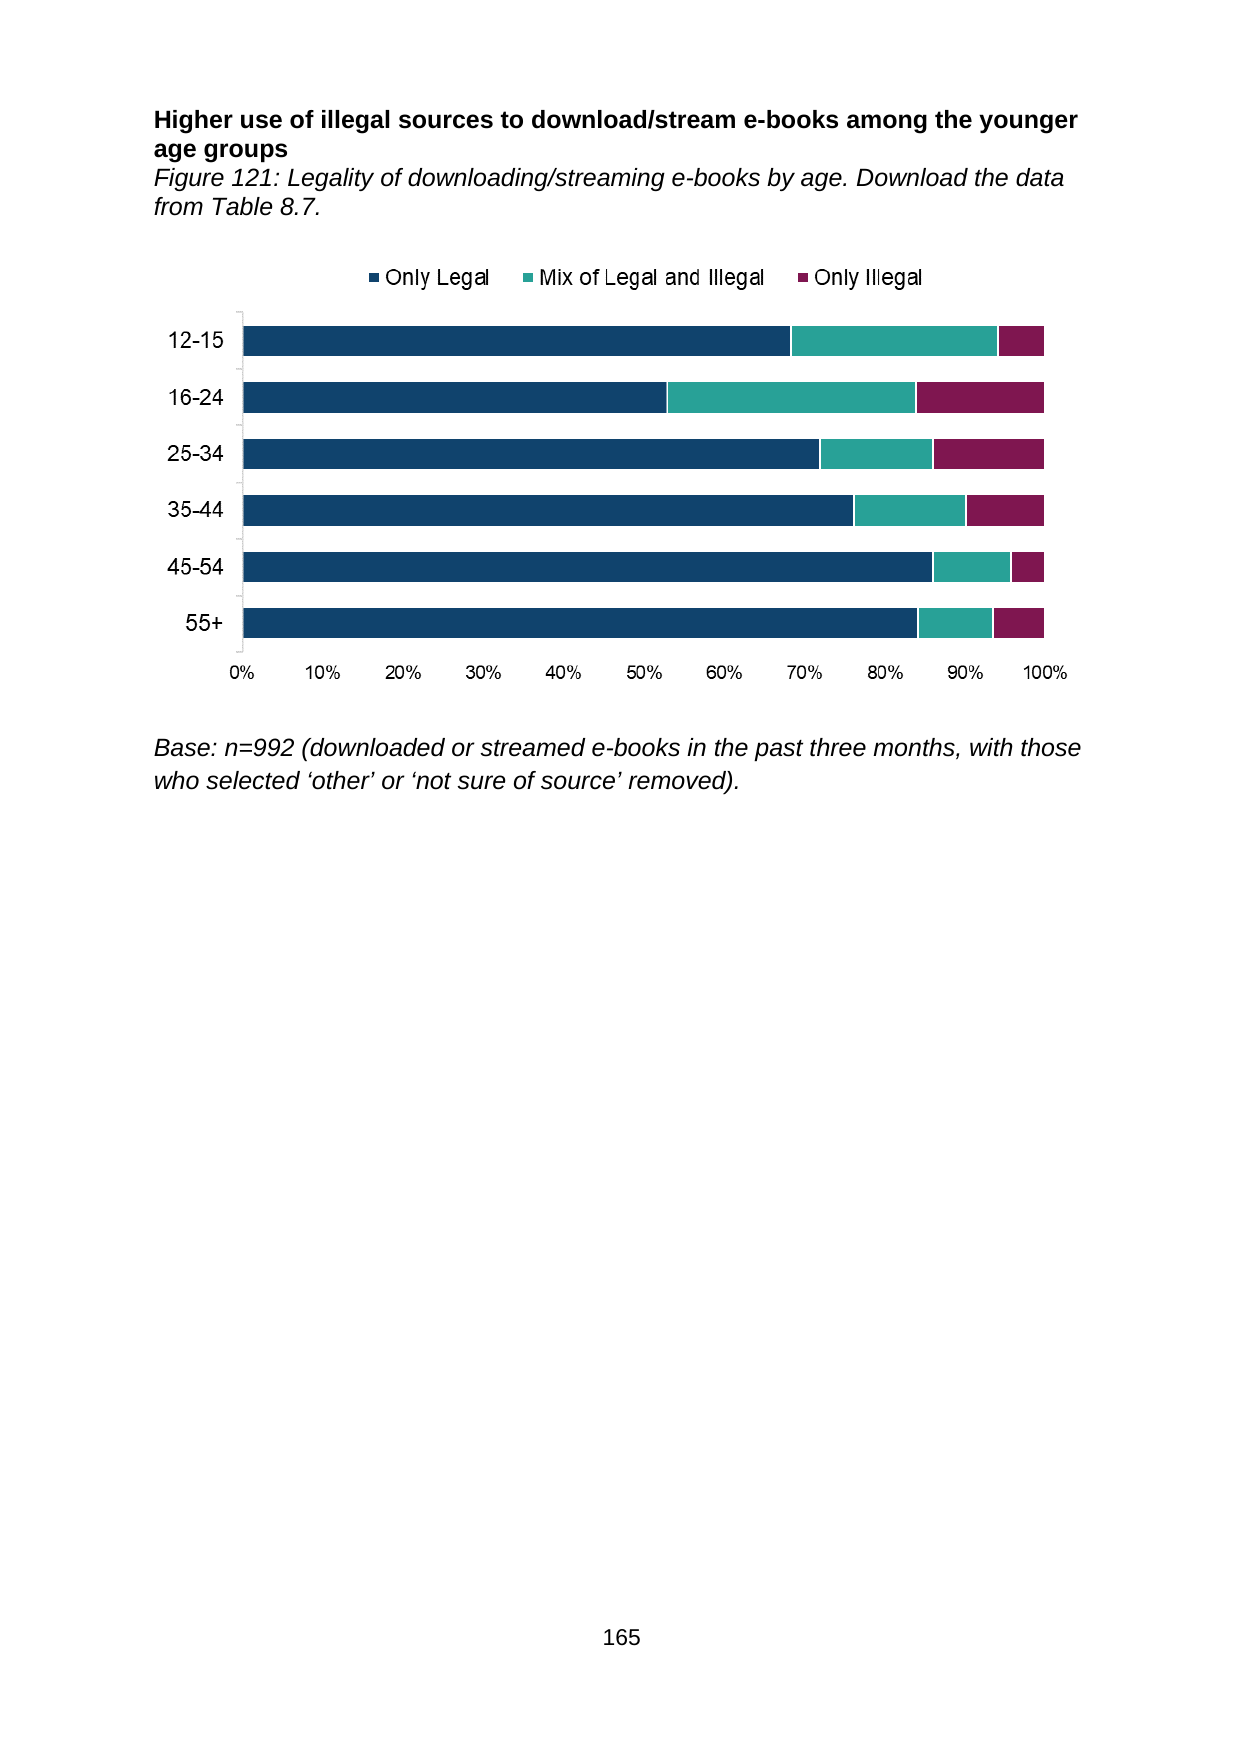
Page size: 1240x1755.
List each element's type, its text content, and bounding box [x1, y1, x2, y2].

text Base: n=992 (downloaded or streamed e-books in the past three months, with those who selected ‘other’ or ‘not sure of source’ removed). [153, 733, 1089, 827]
subtitle Higher use of illegal sources to download/stream e-books among the younger age groups [153, 106, 1089, 163]
text Figure 121: Legality of downloading/streaming e-books by age. Download the data from Table 8.7. [153, 163, 1089, 221]
